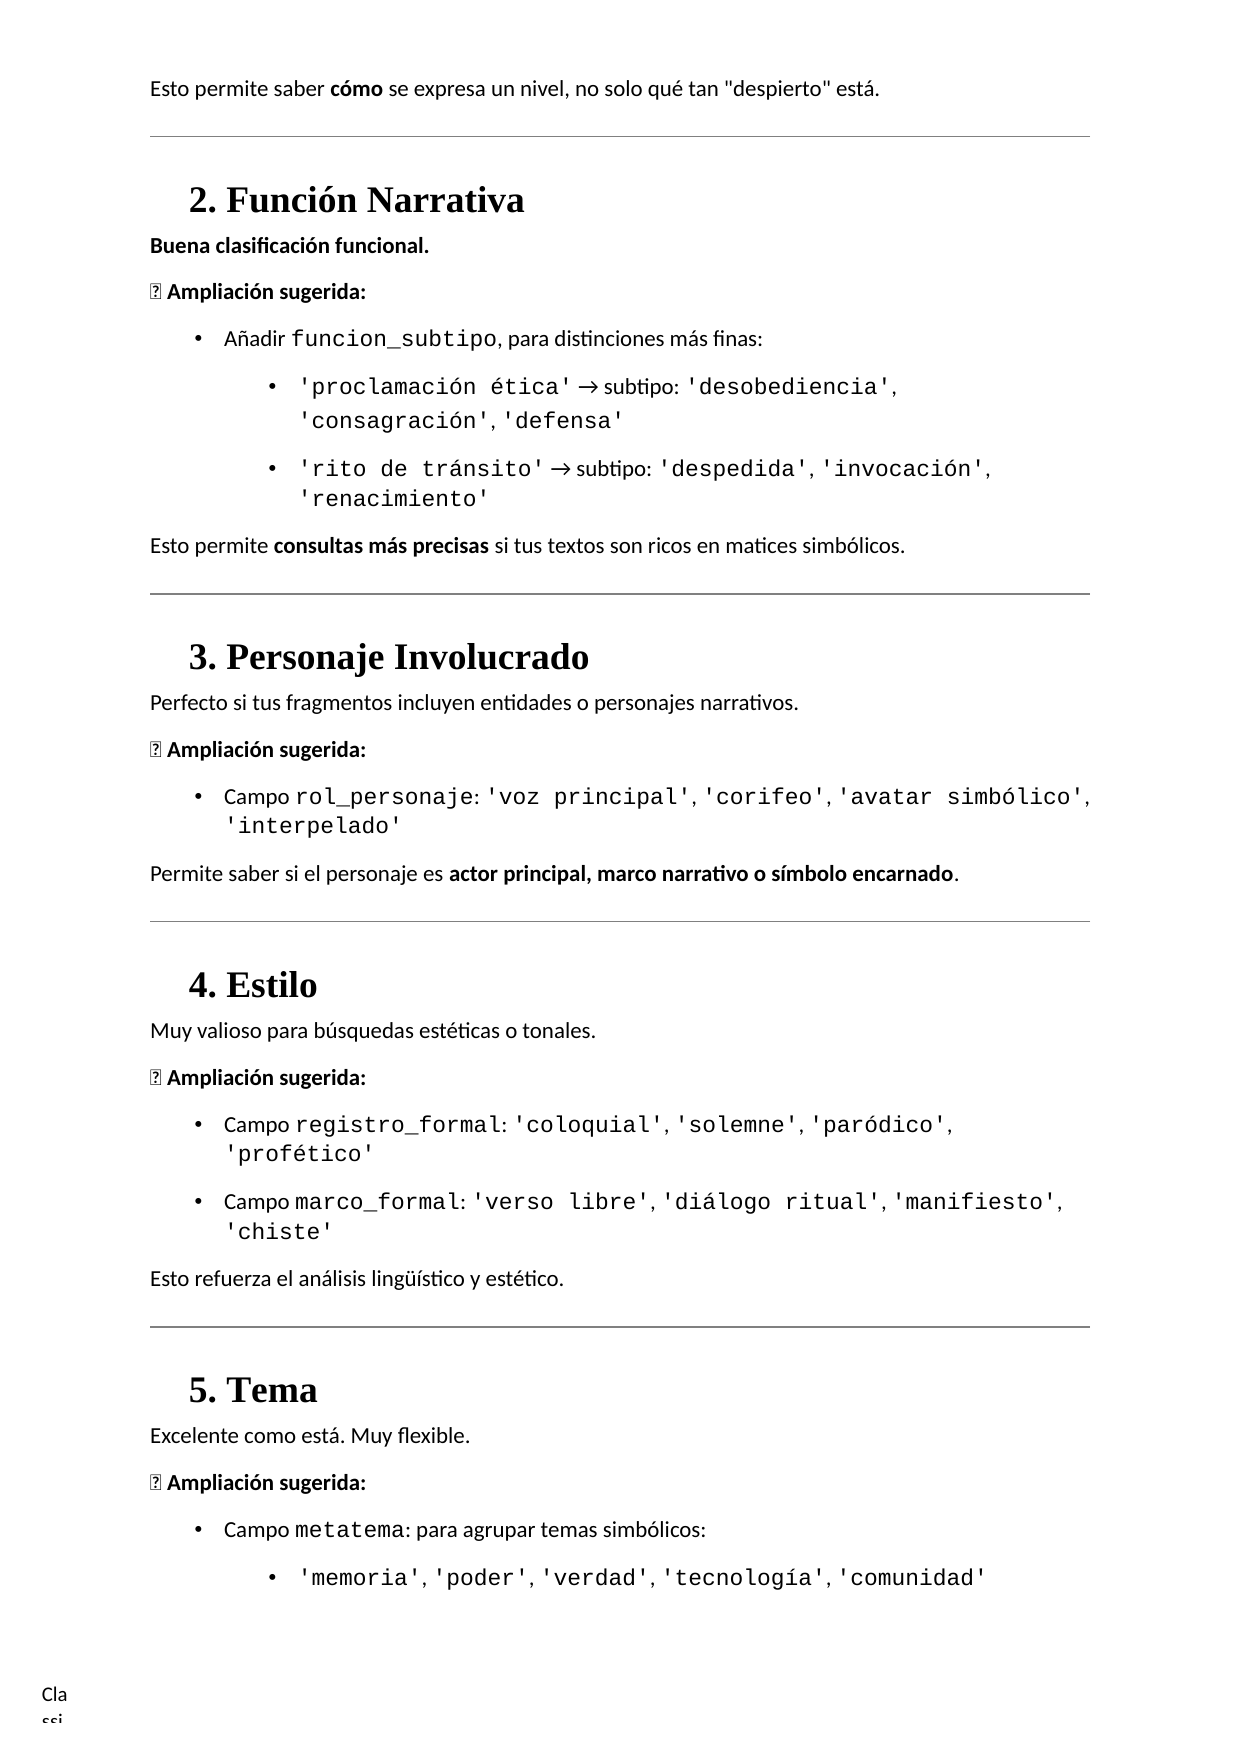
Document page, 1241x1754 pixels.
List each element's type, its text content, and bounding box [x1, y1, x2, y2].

list 'rito de tránsito' → subtipo: 'despedida', 'invocación', 'renacimiento' [268, 454, 1090, 513]
list Añadir funcion_subtipo, para distinciones más finas: [194, 324, 1090, 353]
text Esto refuerza el análisis lingüístico y estético. [150, 1264, 1090, 1292]
subtitle 📌 3. Personaje Involucrado [150, 635, 1090, 678]
list Campo metatema: para agrupar temas simbólicos: [194, 1515, 1090, 1544]
list 'proclamación ética' → subtipo: 'desobediencia', 'consagración', 'defensa' [268, 372, 1090, 435]
subtitle 📌 4. Estilo [150, 963, 1090, 1006]
text Muy valioso para búsquedas estéticas o tonales. [150, 1016, 1090, 1044]
list 'memoria', 'poder', 'verdad', 'tecnología', 'comunidad' [268, 1563, 1090, 1592]
text Esto permite saber cómo se expresa un nivel, no solo qué tan "despierto" está. [150, 74, 1090, 102]
text Buena clasificación funcional. [150, 231, 1090, 259]
text 🧩 Ampliación sugerida: [150, 1468, 1090, 1496]
list Campo rol_personaje: 'voz principal', 'corifeo', 'avatar simbólico', 'interpelado' [194, 782, 1090, 841]
list Campo marco_formal: 'verso libre', 'diálogo ritual', 'manifiesto', 'chiste' [194, 1187, 1090, 1246]
text Esto permite consultas más precisas si tus textos son ricos en matices simbólicos. [150, 531, 1090, 559]
subtitle 📌 5. Tema [150, 1368, 1090, 1411]
list Campo registro_formal: 'coloquial', 'solemne', 'paródico', 'profético' [194, 1110, 1090, 1169]
text Excelente como está. Muy flexible. [150, 1421, 1090, 1449]
text Permite saber si el personaje es actor principal, marco narrativo o símbolo encarnado. [150, 859, 1090, 887]
text 🧩 Ampliación sugerida: [150, 735, 1090, 763]
text Perfecto si tus fragmentos incluyen entidades o personajes narrativos. [150, 688, 1090, 716]
text 🧩 Ampliación sugerida: [150, 1063, 1090, 1091]
text 🧩 Ampliación sugerida: [150, 277, 1090, 306]
subtitle 📌 2. Función Narrativa [150, 177, 1090, 220]
